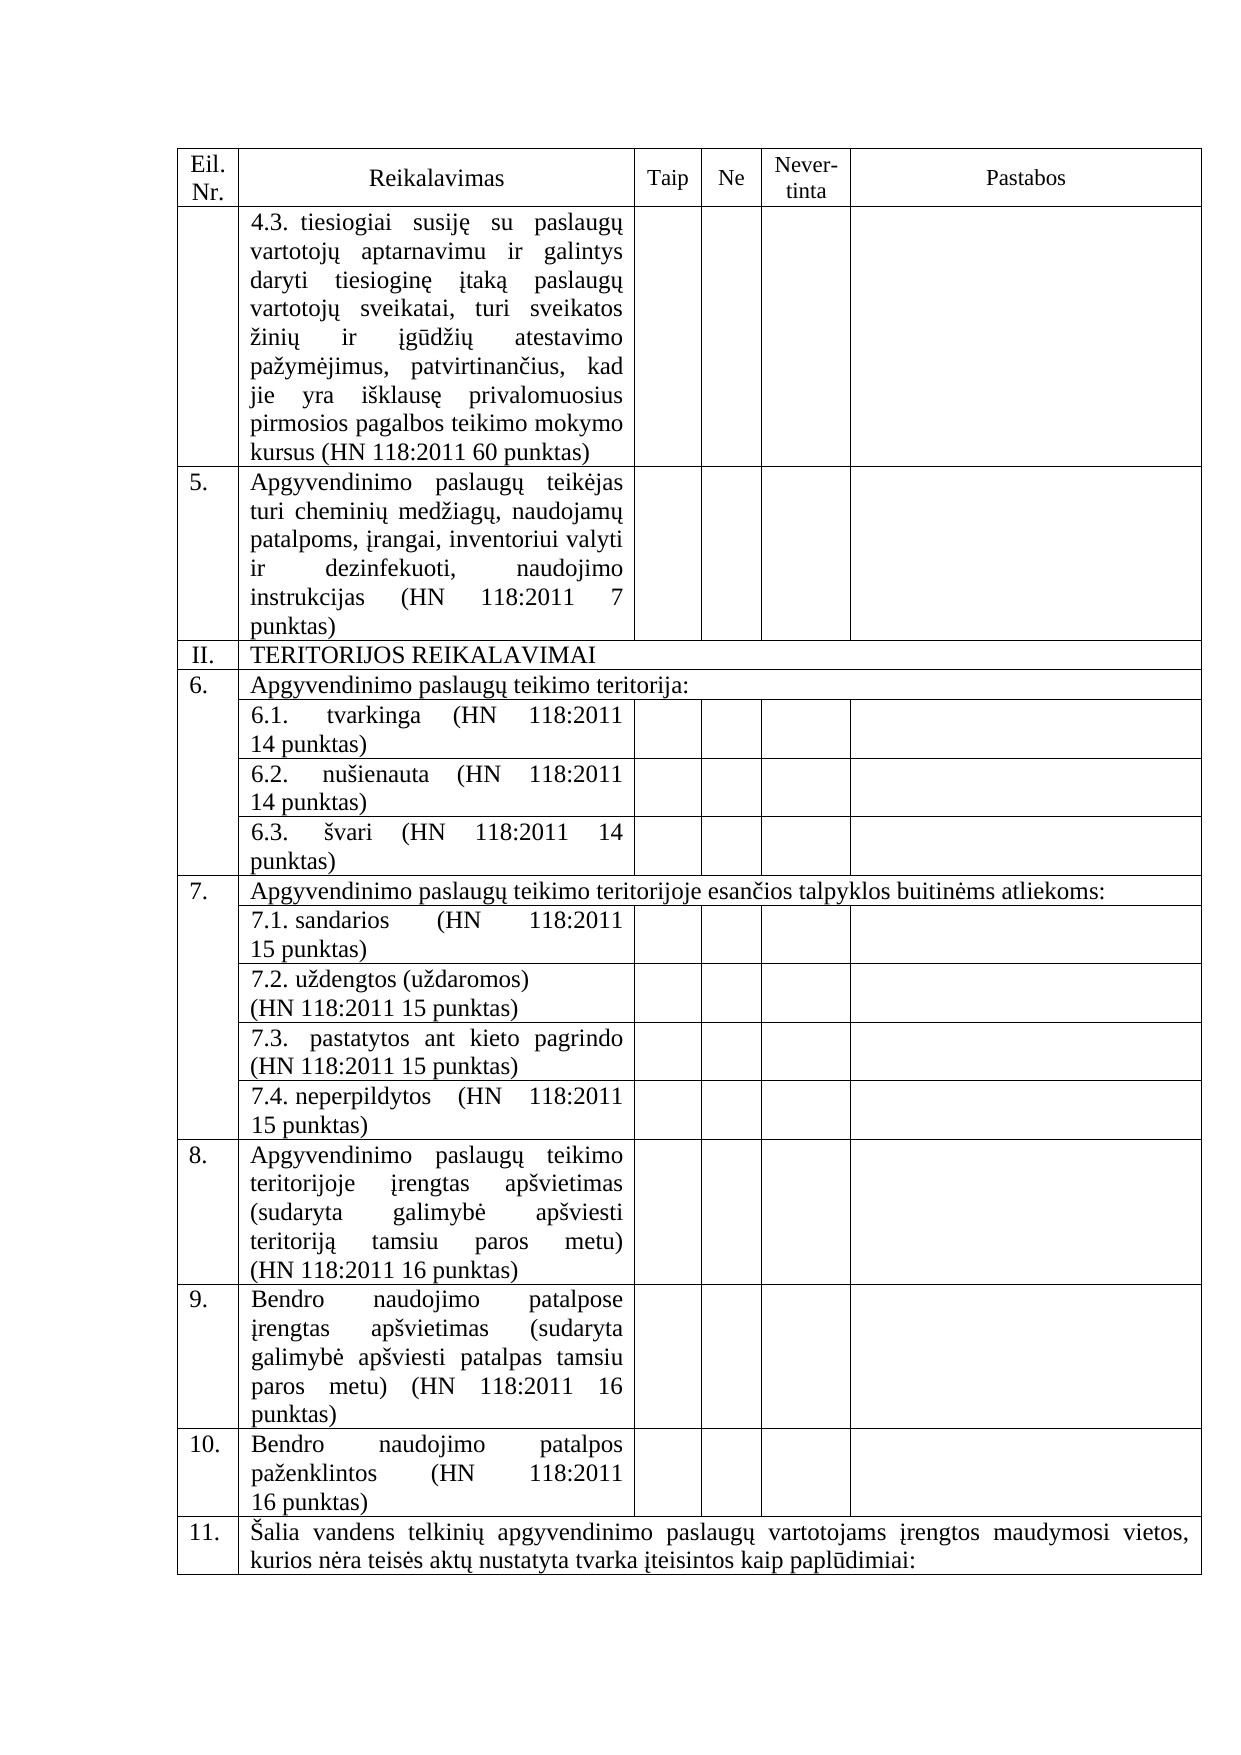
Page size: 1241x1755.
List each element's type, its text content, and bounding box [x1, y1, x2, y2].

table_cell [702, 700, 761, 758]
table_cell TERITORIJOS REIKALAVIMAI [239, 641, 1201, 669]
table_cell 8. [178, 1140, 238, 1283]
table_cell [851, 964, 1201, 1022]
table_cell [702, 1081, 761, 1139]
table_cell Apgyvendinimo paslaugų teikimo teritorijoje esančios talpyklos buitinėms atliekoms: [239, 876, 1201, 904]
table_cell [635, 1140, 701, 1283]
table_cell [851, 817, 1201, 875]
table_header Ne [702, 149, 761, 206]
table_cell [851, 1140, 1201, 1283]
table_cell [635, 700, 701, 758]
table_cell [702, 1140, 761, 1283]
table_cell 11. [178, 1517, 238, 1574]
table_cell [702, 1285, 761, 1428]
table_cell [635, 817, 701, 875]
table_cell [635, 964, 701, 1022]
table_cell [635, 1081, 701, 1139]
table_cell Apgyvendinimo paslaugų teikimo teritorijoje įrengtas apšvietimas (sudaryta galimybė apšviesti teritoriją tamsiu paros metu) (HN 118:2011 16 punktas) [239, 1140, 634, 1283]
table_cell [851, 906, 1201, 963]
table_cell [851, 1285, 1201, 1428]
table_cell [702, 467, 761, 639]
table_cell Bendro naudojimo patalpos paženklintos (HN 118:2011 16 punktas) [239, 1429, 634, 1516]
table_cell [635, 906, 701, 963]
table_cell [851, 1023, 1201, 1080]
table_cell Apgyvendinimo paslaugų teikėjas turi cheminių medžiagų, naudojamų patalpoms, įrangai, inventoriui valyti ir dezinfekuoti, naudojimo instrukcijas (HN 118:2011 7 punktas) [239, 467, 634, 639]
table_cell 4.3. tiesiogiai susiję su paslaugų vartotojų aptarnavimu ir galintys daryti tiesioginę įtaką paslaugų vartotojų sveikatai, turi sveikatos žinių ir įgūdžių atestavimo pažymėjimus, patvirtinančius, kad jie yra išklausę privalomuosius pirmosios pagalbos teikimo mokymo kursus (HN 118:2011 60 punktas) [239, 207, 634, 466]
table_cell [762, 759, 850, 816]
table_cell [635, 1285, 701, 1428]
table_cell [635, 467, 701, 639]
table_cell [762, 467, 850, 639]
table_cell [762, 1140, 850, 1283]
table_cell [702, 1429, 761, 1516]
table_cell [178, 207, 238, 466]
table_cell [762, 1023, 850, 1080]
table_cell 7.3. pastatytos ant kieto pagrindo (HN 118:2011 15 punktas) [239, 1023, 634, 1080]
table_cell 9. [178, 1285, 238, 1428]
table_cell Šalia vandens telkinių apgyvendinimo paslaugų vartotojams įrengtos maudymosi vietos, kurios nėra teisės aktų nustatyta tvarka įteisintos kaip paplūdimiai: [239, 1517, 1201, 1574]
table_cell [635, 1023, 701, 1080]
table_header Reikalavimas [239, 149, 634, 206]
table_cell 6. [178, 670, 238, 875]
table_cell [702, 759, 761, 816]
table_cell 7.4. neperpildytos (HN 118:2011 15 punktas) [239, 1081, 634, 1139]
table_cell [762, 964, 850, 1022]
table_cell [762, 1429, 850, 1516]
table_cell 6.3. švari (HN 118:2011 14 punktas) [239, 817, 634, 875]
table_cell [762, 906, 850, 963]
table_cell II. [178, 641, 238, 669]
table_cell [851, 759, 1201, 816]
table_cell [762, 207, 850, 466]
table_cell 7.2. uždengtos (uždaromos) (HN 118:2011 15 punktas) [239, 964, 634, 1022]
table_cell 5. [178, 467, 238, 639]
table_cell 7.1. sandarios (HN 118:2011 15 punktas) [239, 906, 634, 963]
table_cell 10. [178, 1429, 238, 1516]
table_cell Bendro naudojimo patalpose įrengtas apšvietimas (sudaryta galimybė apšviesti patalpas tamsiu paros metu) (HN 118:2011 16 punktas) [239, 1285, 634, 1428]
table_cell [762, 700, 850, 758]
table_cell [851, 467, 1201, 639]
table_cell 6.1. tvarkinga (HN 118:2011 14 punktas) [239, 700, 634, 758]
table_header Pastabos [851, 149, 1201, 206]
table_cell [702, 817, 761, 875]
table_cell [702, 964, 761, 1022]
table_cell [851, 207, 1201, 466]
table_cell [851, 1429, 1201, 1516]
table_cell [702, 906, 761, 963]
table_cell [762, 1285, 850, 1428]
table_cell [762, 817, 850, 875]
table_cell Apgyvendinimo paslaugų teikimo teritorija: [239, 670, 1201, 699]
table_header Never- tinta [762, 149, 850, 206]
table_cell 6.2. nušienauta (HN 118:2011 14 punktas) [239, 759, 634, 816]
table_cell [635, 1429, 701, 1516]
table_cell [702, 207, 761, 466]
table_cell [851, 700, 1201, 758]
table_cell 7. [178, 876, 238, 1139]
table_header Eil. Nr. [178, 149, 238, 206]
table_cell [762, 1081, 850, 1139]
table_header Taip [635, 149, 701, 206]
table_cell [851, 1081, 1201, 1139]
table_cell [635, 759, 701, 816]
table_cell [635, 207, 701, 466]
table_cell [702, 1023, 761, 1080]
